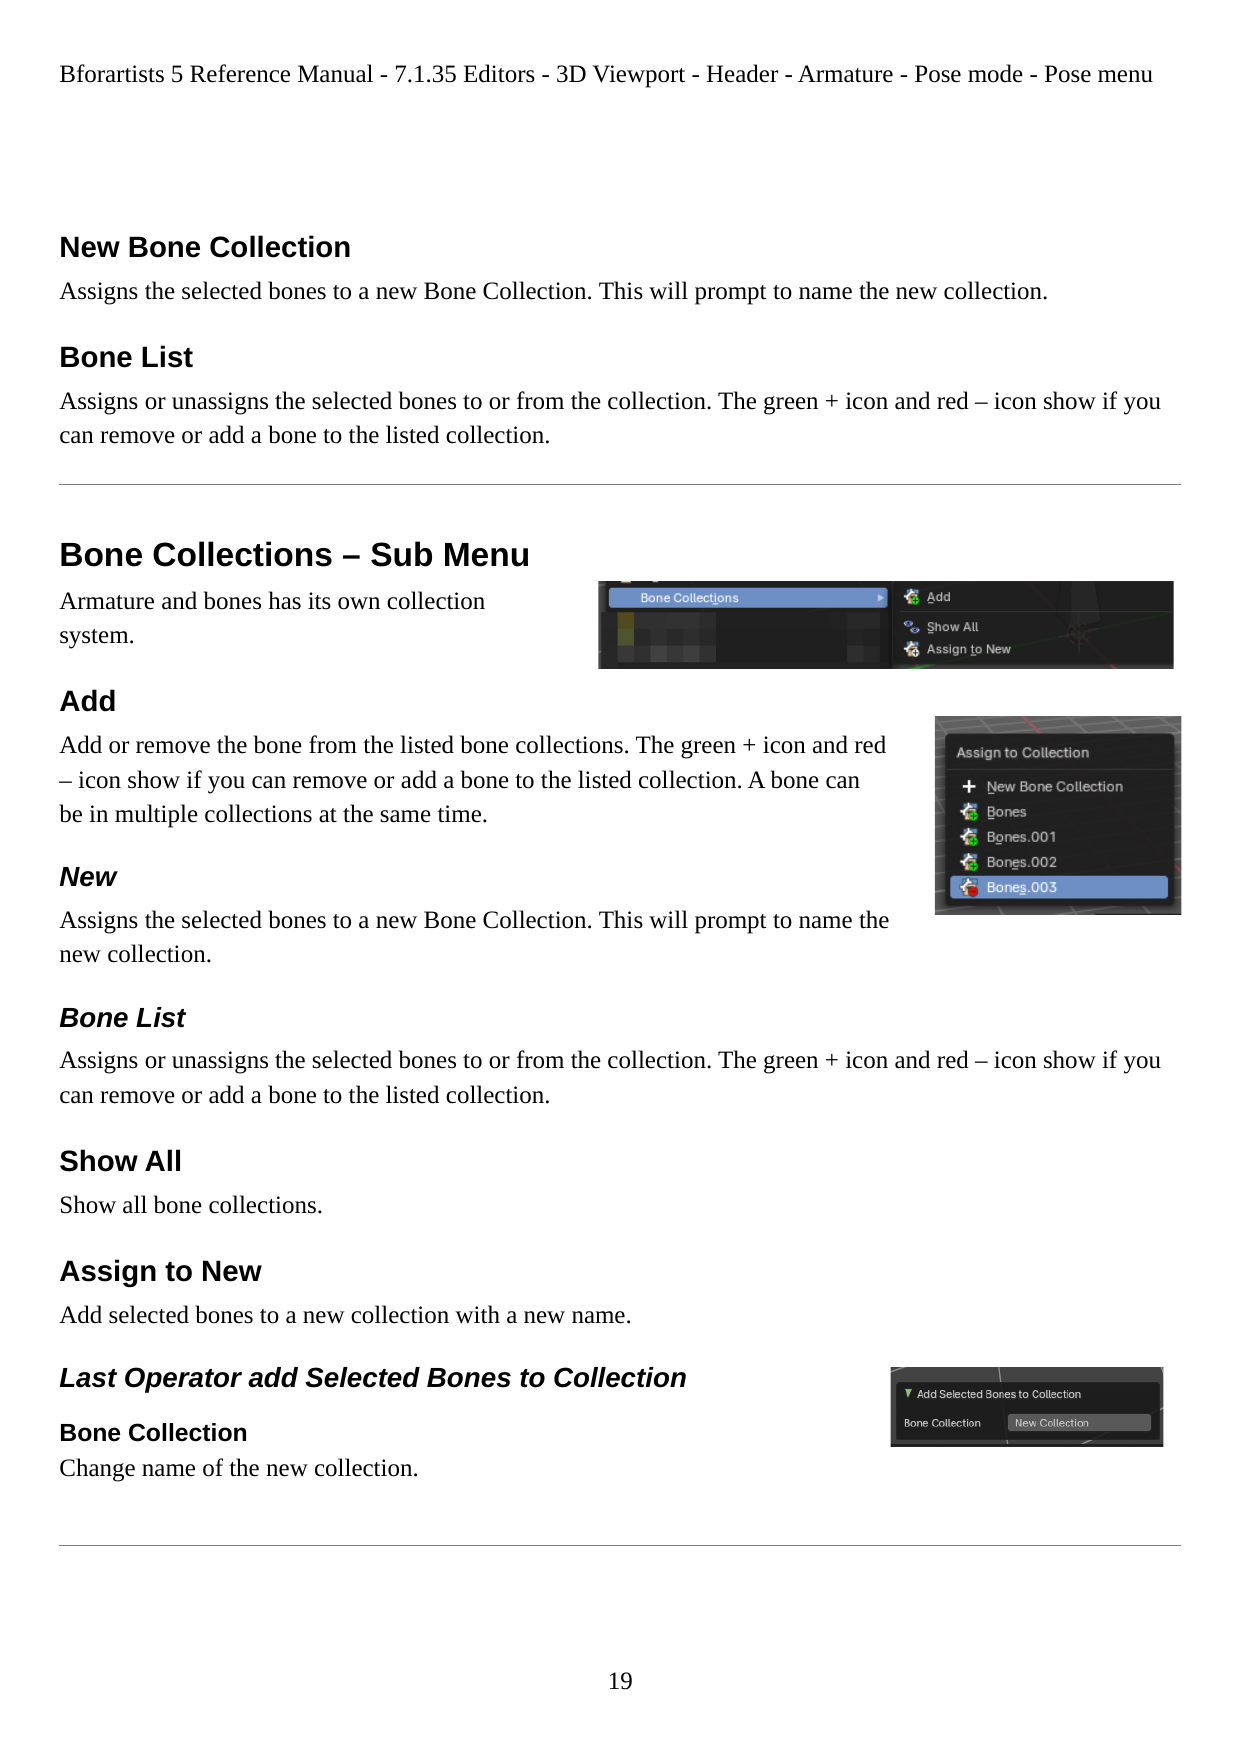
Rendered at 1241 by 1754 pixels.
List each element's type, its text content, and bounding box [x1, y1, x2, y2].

subtitle Last Operator add Selected Bones to Collection [59, 1361, 1181, 1393]
text Assigns or unassigns the selected bones to or from the collection. The green + icon and red – icon show if you can remove or add a bone to the listed collection. [59, 1046, 1181, 1109]
subtitle New [59, 861, 934, 893]
text Assigns the selected bones to a new Bone Collection. This will prompt to name the new collection. [59, 276, 1181, 305]
subtitle [1164, 1418, 1181, 1447]
text Add or remove the bone from the listed bone collections. The green + icon and red – icon show if you can remove or add a bone to the listed collection. A bone can be in multiple collections at the same time. [59, 730, 934, 828]
picture [934, 716, 1182, 915]
text Assigns the selected bones to a new Bone Collection. This will prompt to name the new collection. [59, 905, 1181, 968]
subtitle Assign to New [59, 1253, 1181, 1287]
subtitle Bone Collection [59, 1418, 890, 1447]
text Armature and bones has its own collection system. [59, 586, 598, 649]
subtitle Bone Collections – Sub Menu [59, 535, 1181, 573]
text Show all bone collections. [59, 1190, 1181, 1219]
subtitle Bone List [59, 340, 1181, 374]
text Assigns or unassigns the selected bones to or from the collection. The green + icon and red – icon show if you can remove or add a bone to the listed collection. [59, 386, 1181, 449]
subtitle Show All [59, 1144, 1181, 1177]
subtitle New Bone Collection [59, 230, 1181, 264]
picture [890, 1367, 1164, 1447]
text Add selected bones to a new collection with a new name. [59, 1300, 1181, 1328]
picture [598, 581, 1174, 669]
subtitle Add [59, 684, 1181, 718]
text Change name of the new collection. [59, 1453, 1181, 1482]
subtitle Bone List [59, 1001, 1181, 1033]
